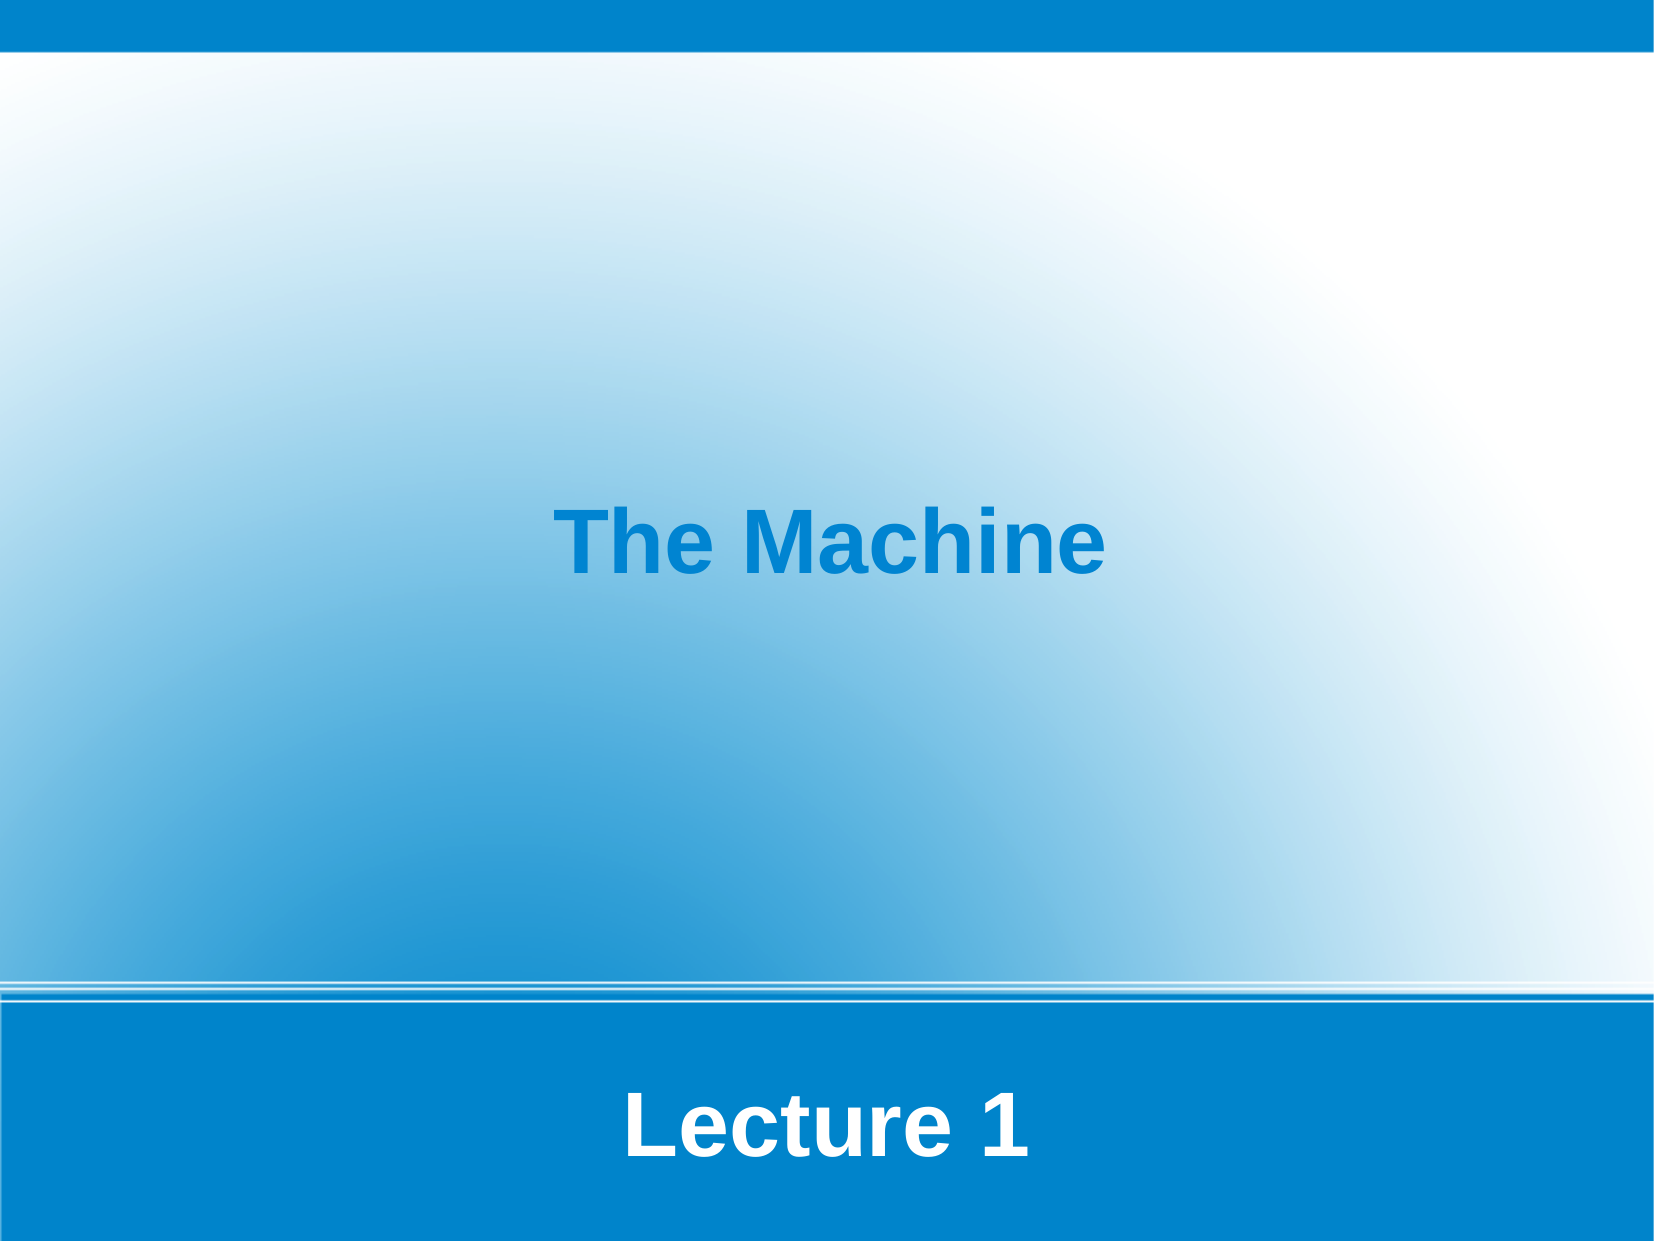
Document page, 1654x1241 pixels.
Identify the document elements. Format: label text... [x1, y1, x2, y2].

picture [0, 52, 1654, 1241]
title The Machine [86, 445, 1576, 638]
title Lecture 1 [82, 1028, 1571, 1221]
